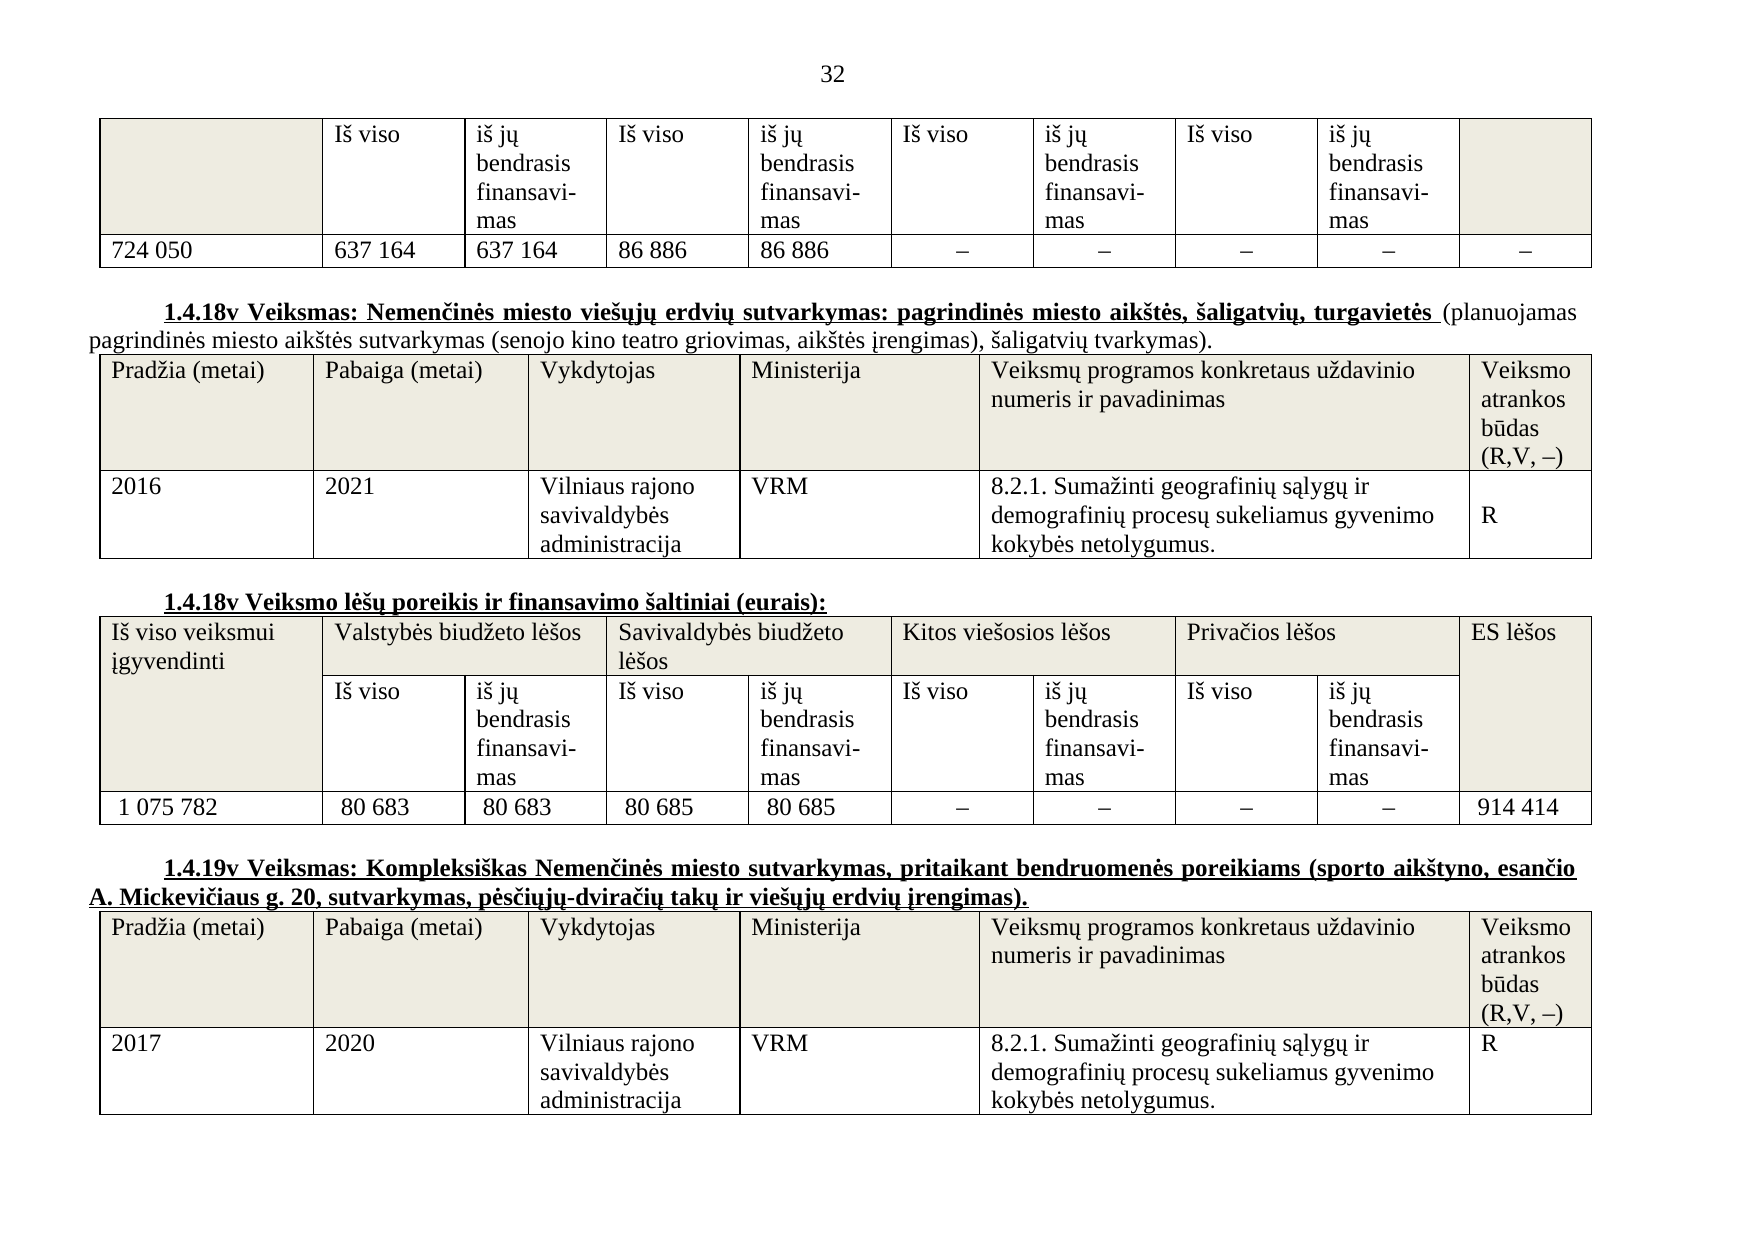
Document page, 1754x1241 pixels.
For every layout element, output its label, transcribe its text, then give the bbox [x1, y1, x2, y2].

table_cell iš jų bendrasis finansavi- mas [466, 676, 606, 791]
table_cell 637 164 [323, 235, 464, 267]
table_cell – [1034, 792, 1175, 823]
table_header Pradžia (metai) [101, 355, 313, 470]
table_cell Vilniaus rajono savivaldybės administracija [529, 1028, 739, 1114]
table_cell iš jų bendrasis finansavi- mas [1034, 676, 1175, 791]
table_cell – [892, 792, 1033, 823]
table_cell – [1176, 792, 1317, 823]
table_header Ministerija [741, 912, 979, 1027]
table_cell 637 164 [466, 235, 606, 267]
table_header Vykdytojas [529, 355, 739, 470]
table_cell 80 685 [749, 792, 891, 823]
table_header Valstybės biudžeto lėšos [323, 617, 606, 675]
table_header Ministerija [741, 355, 979, 470]
text 1.4.19v Veiksmas: Kompleksiškas Nemenčinės miesto sutvarkymas, pritaikant bendruomenės poreikiams (sporto aikštyno, esančio A. Mickevičiaus g. 20, sutvarkymas, pėsčiųjų-dviračių takų ir viešųjų erdvių įrengimas). [89, 853, 1577, 911]
table_cell Iš viso [323, 119, 464, 234]
table_cell iš jų bendrasis finansavi- mas [1034, 119, 1175, 234]
table_cell 2017 [101, 1028, 313, 1114]
table_cell 2016 [101, 471, 313, 558]
table_header Veiksmų programos konkretaus uždavinio numeris ir pavadinimas [980, 355, 1469, 470]
table_cell 80 683 [466, 792, 606, 823]
table_header Iš viso veiksmui įgyvendinti [101, 617, 322, 791]
table_cell iš jų bendrasis finansavi- mas [466, 119, 606, 234]
table_cell 86 886 [607, 235, 748, 267]
table_cell iš jų bendrasis finansavi- mas [749, 119, 891, 234]
table_cell 914 414 [1460, 792, 1591, 823]
table_header Privačios lėšos [1176, 617, 1459, 675]
table_cell – [892, 235, 1033, 267]
table_cell 80 683 [323, 792, 464, 823]
table_cell Iš viso [607, 676, 748, 791]
table_cell Iš viso [1176, 119, 1317, 234]
table_header [1460, 119, 1591, 234]
table_cell 86 886 [749, 235, 891, 267]
table_cell Iš viso [323, 676, 464, 791]
table_cell 1 075 782 [101, 792, 322, 823]
table_cell – [1318, 235, 1459, 267]
table_cell iš jų bendrasis finansavi- mas [1318, 676, 1459, 791]
table_cell 2020 [314, 1028, 528, 1114]
table_cell – [1460, 235, 1591, 267]
table_header Veiksmo atrankos būdas (R,V, –) [1470, 355, 1591, 470]
table_cell R [1470, 471, 1591, 558]
table_cell VRM [741, 1028, 979, 1114]
table_cell 8.2.1. Sumažinti geografinių sąlygų ir demografinių procesų sukeliamus gyvenimo kokybės netolygumus. [980, 471, 1469, 558]
table_cell 8.2.1. Sumažinti geografinių sąlygų ir demografinių procesų sukeliamus gyvenimo kokybės netolygumus. [980, 1028, 1469, 1114]
table_cell 2021 [314, 471, 528, 558]
table_cell R [1470, 1028, 1591, 1114]
table_header ES lėšos [1460, 617, 1591, 791]
table_header Pabaiga (metai) [314, 355, 528, 470]
table_header [101, 119, 322, 234]
table_cell – [1034, 235, 1175, 267]
table_cell 80 685 [607, 792, 748, 823]
text 1.4.18v Veiksmas: Nemenčinės miesto viešųjų erdvių sutvarkymas: pagrindinės miesto aikštės, šaligatvių, turgavietės (planuojamas pagrindinės miesto aikštės sutvarkymas (senojo kino teatro griovimas, aikštės įrengimas), šaligatvių tvarkymas). [89, 297, 1577, 354]
table_cell 724 050 [101, 235, 322, 267]
table_header Veiksmo atrankos būdas (R,V, –) [1470, 912, 1591, 1027]
table_cell VRM [741, 471, 979, 558]
table_header Pradžia (metai) [101, 912, 313, 1027]
table_header Kitos viešosios lėšos [892, 617, 1175, 675]
table_cell iš jų bendrasis finansavi- mas [1318, 119, 1459, 234]
table_cell – [1318, 792, 1459, 823]
table_header Savivaldybės biudžeto lėšos [607, 617, 891, 675]
text 1.4.18v Veiksmo lėšų poreikis ir finansavimo šaltiniai (eurais): [89, 587, 1577, 616]
table_cell Vilniaus rajono savivaldybės administracija [529, 471, 739, 558]
table_cell Iš viso [892, 676, 1033, 791]
table_cell Iš viso [892, 119, 1033, 234]
table_cell – [1176, 235, 1317, 267]
table_header Veiksmų programos konkretaus uždavinio numeris ir pavadinimas [980, 912, 1469, 1027]
table_cell iš jų bendrasis finansavi- mas [749, 676, 891, 791]
table_header Pabaiga (metai) [314, 912, 528, 1027]
table_cell Iš viso [607, 119, 748, 234]
table_header Vykdytojas [529, 912, 739, 1027]
table_cell Iš viso [1176, 676, 1317, 791]
